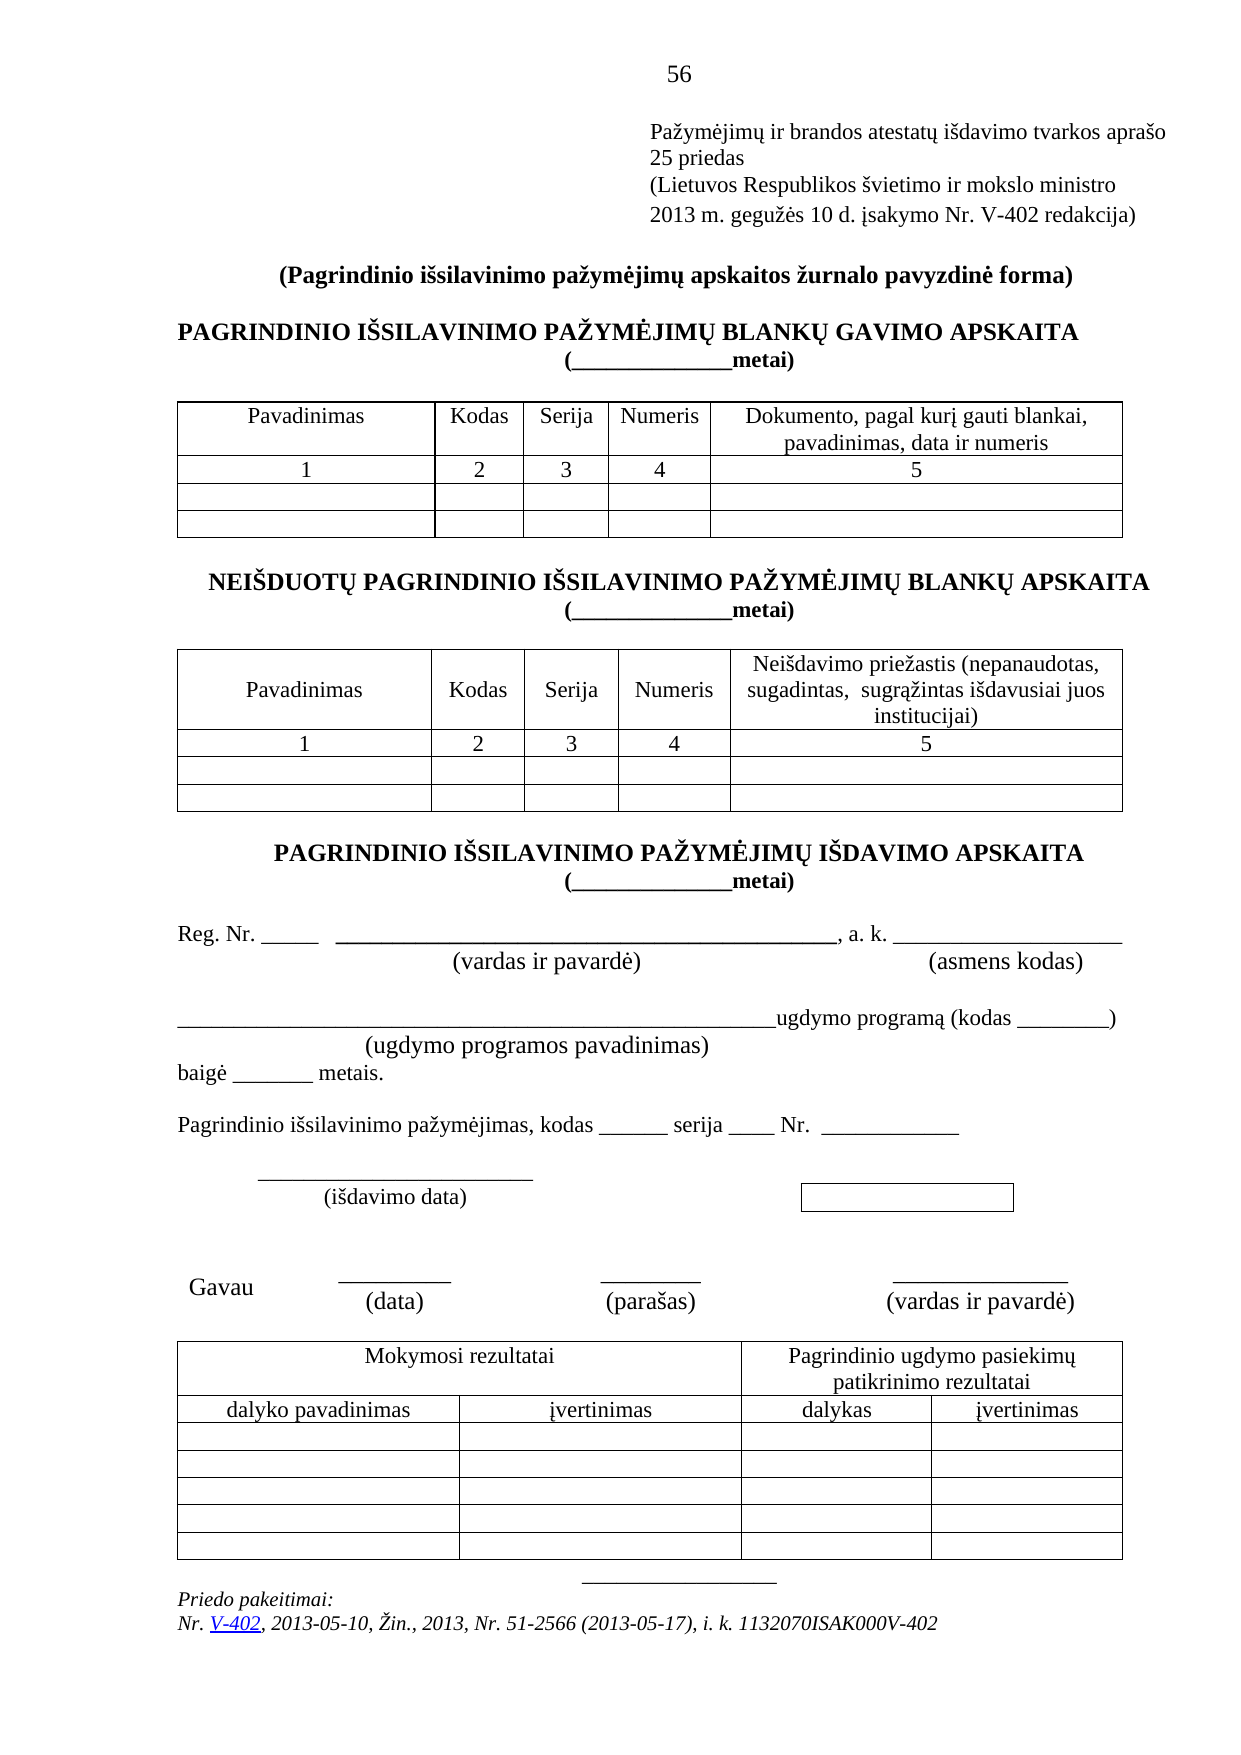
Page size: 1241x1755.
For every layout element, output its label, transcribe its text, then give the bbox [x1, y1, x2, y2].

table_cell [460, 1423, 741, 1449]
table_cell [432, 785, 524, 811]
text PAGRINDINIO IŠSILAVINIMO PAŽYMĖJIMŲ BLANKŲ GAVIMO APSKAITA [177, 317, 1181, 346]
text (vardas ir pavardė) (asmens kodas) [177, 946, 1181, 975]
table_cell [524, 484, 608, 510]
text _________________ [177, 1560, 1181, 1587]
table_header ________________________ (išdavimo data) [177, 1157, 613, 1238]
table_cell [1014, 1183, 1122, 1211]
table_cell [802, 1184, 1013, 1211]
table_cell [742, 1505, 931, 1532]
table_cell [436, 511, 523, 537]
table_cell 3 [525, 730, 618, 756]
table_header [746, 1257, 838, 1315]
table_cell [932, 1505, 1122, 1532]
table_cell [460, 1478, 741, 1504]
table_header Numeris [619, 650, 730, 729]
table_header Kodas [432, 650, 524, 729]
text (______________metai) [177, 867, 1181, 893]
table_header ______________ (vardas ir pavardė) [839, 1257, 1122, 1315]
table_cell [432, 757, 524, 783]
table_cell [460, 1533, 741, 1559]
text (ugdymo programos pavadinimas) [177, 1030, 1181, 1059]
text NEIŠDUOTŲ PAGRINDINIO IŠSILAVINIMO PAŽYMĖJIMŲ BLANKŲ APSKAITA [177, 567, 1181, 596]
table_cell [609, 484, 710, 510]
table_cell [742, 1423, 931, 1449]
table_cell [460, 1505, 741, 1532]
table_cell 2 [436, 456, 523, 482]
table_cell 1 [178, 456, 434, 482]
table_cell įvertinimas [932, 1396, 1122, 1422]
subtitle (Pagrindinio išsilavinimo pažymėjimų apskaitos žurnalo pavyzdinė forma) [177, 260, 1181, 289]
table_header [1014, 1157, 1122, 1183]
table_cell [524, 511, 608, 537]
text 25 priedas [649, 144, 1181, 171]
table_cell 5 [711, 456, 1122, 482]
text Reg. Nr. _____ , a. k. ____________________ [177, 920, 1181, 946]
table_header Pavadinimas [178, 403, 434, 455]
table_header Dokumento, pagal kurį gauti blankai, pavadinimas, data ir numeris [711, 403, 1122, 455]
table_cell [932, 1478, 1122, 1504]
text PAGRINDINIO IŠSILAVINIMO PAŽYMĖJIMŲ IŠDAVIMO APSKAITA [177, 838, 1181, 867]
table_header Gavau [177, 1257, 301, 1315]
table_cell [178, 1478, 459, 1504]
table_cell [932, 1533, 1122, 1559]
table_cell [178, 1533, 459, 1559]
table_cell [178, 1423, 459, 1449]
text Nr. V-402, 2013-05-10, Žin., 2013, Nr. 51-2566 (2013-05-17), i. k. 1132070ISAK000V-402 [177, 1611, 1181, 1635]
table_cell [742, 1451, 931, 1477]
table_header Neišdavimo priežastis (nepanaudotas, sugadintas, sugrąžintas išdavusiai juos institucijai) [731, 650, 1122, 729]
table_cell dalyko pavadinimas [178, 1396, 459, 1422]
table_cell [742, 1478, 931, 1504]
text baigė _______ metais. [177, 1059, 1181, 1085]
table_cell 3 [524, 456, 608, 482]
table_cell 4 [609, 456, 710, 482]
text 2013 m. gegužės 10 d. įsakymo Nr. V-402 redakcija) [649, 201, 1181, 227]
table_header Serija [525, 650, 618, 729]
table_cell [711, 511, 1122, 537]
table_cell [932, 1451, 1122, 1477]
table_cell [742, 1533, 931, 1559]
table_cell [801, 1212, 1013, 1238]
table_cell [178, 1505, 459, 1532]
table_header Serija [524, 403, 608, 455]
table_cell įvertinimas [460, 1396, 741, 1422]
table_cell [178, 511, 434, 537]
text (______________metai) [177, 596, 1181, 622]
table_cell [932, 1423, 1122, 1449]
table_cell [731, 785, 1122, 811]
table_cell [436, 484, 523, 510]
table_header Pagrindinio ugdymo pasiekimų patikrinimo rezultatai [742, 1342, 1122, 1395]
table_cell [619, 757, 730, 783]
table_cell [460, 1451, 741, 1477]
table_header [614, 1157, 801, 1183]
table_cell [1014, 1211, 1122, 1238]
table_header ________ (parašas) [556, 1257, 746, 1315]
table_cell [525, 785, 618, 811]
table_cell [614, 1183, 801, 1211]
table_cell [525, 757, 618, 783]
table_cell [178, 1451, 459, 1477]
table_cell 2 [432, 730, 524, 756]
table_header Numeris [609, 403, 710, 455]
text Pažymėjimų ir brandos atestatų išdavimo tvarkos aprašo [649, 118, 1181, 144]
table_header [801, 1157, 1013, 1183]
table_cell 1 [178, 730, 431, 756]
table_header [489, 1257, 556, 1315]
table_cell [609, 511, 710, 537]
text Priedo pakeitimai: [177, 1587, 1181, 1611]
table_cell 5 [731, 730, 1122, 756]
table_cell [178, 785, 431, 811]
text (______________metai) [177, 346, 1181, 373]
text _ ugdymo programą (kodas ________) [177, 1003, 1181, 1030]
table_header Kodas [436, 403, 523, 455]
table_cell [711, 484, 1122, 510]
table_cell 4 [619, 730, 730, 756]
table_header Pavadinimas [178, 650, 431, 729]
table_cell dalykas [742, 1396, 931, 1422]
text (Lietuvos Respublikos švietimo ir mokslo ministro [649, 171, 1181, 197]
table_header Mokymosi rezultatai [178, 1342, 741, 1395]
text Pagrindinio išsilavinimo pažymėjimas, kodas ______ serija ____ Nr. ____________ [177, 1111, 1181, 1138]
table_cell [178, 484, 434, 510]
table_cell [614, 1211, 801, 1238]
table_cell [731, 757, 1122, 783]
table_cell [178, 757, 431, 783]
table_cell [619, 785, 730, 811]
table_header _________ (data) [301, 1257, 488, 1315]
